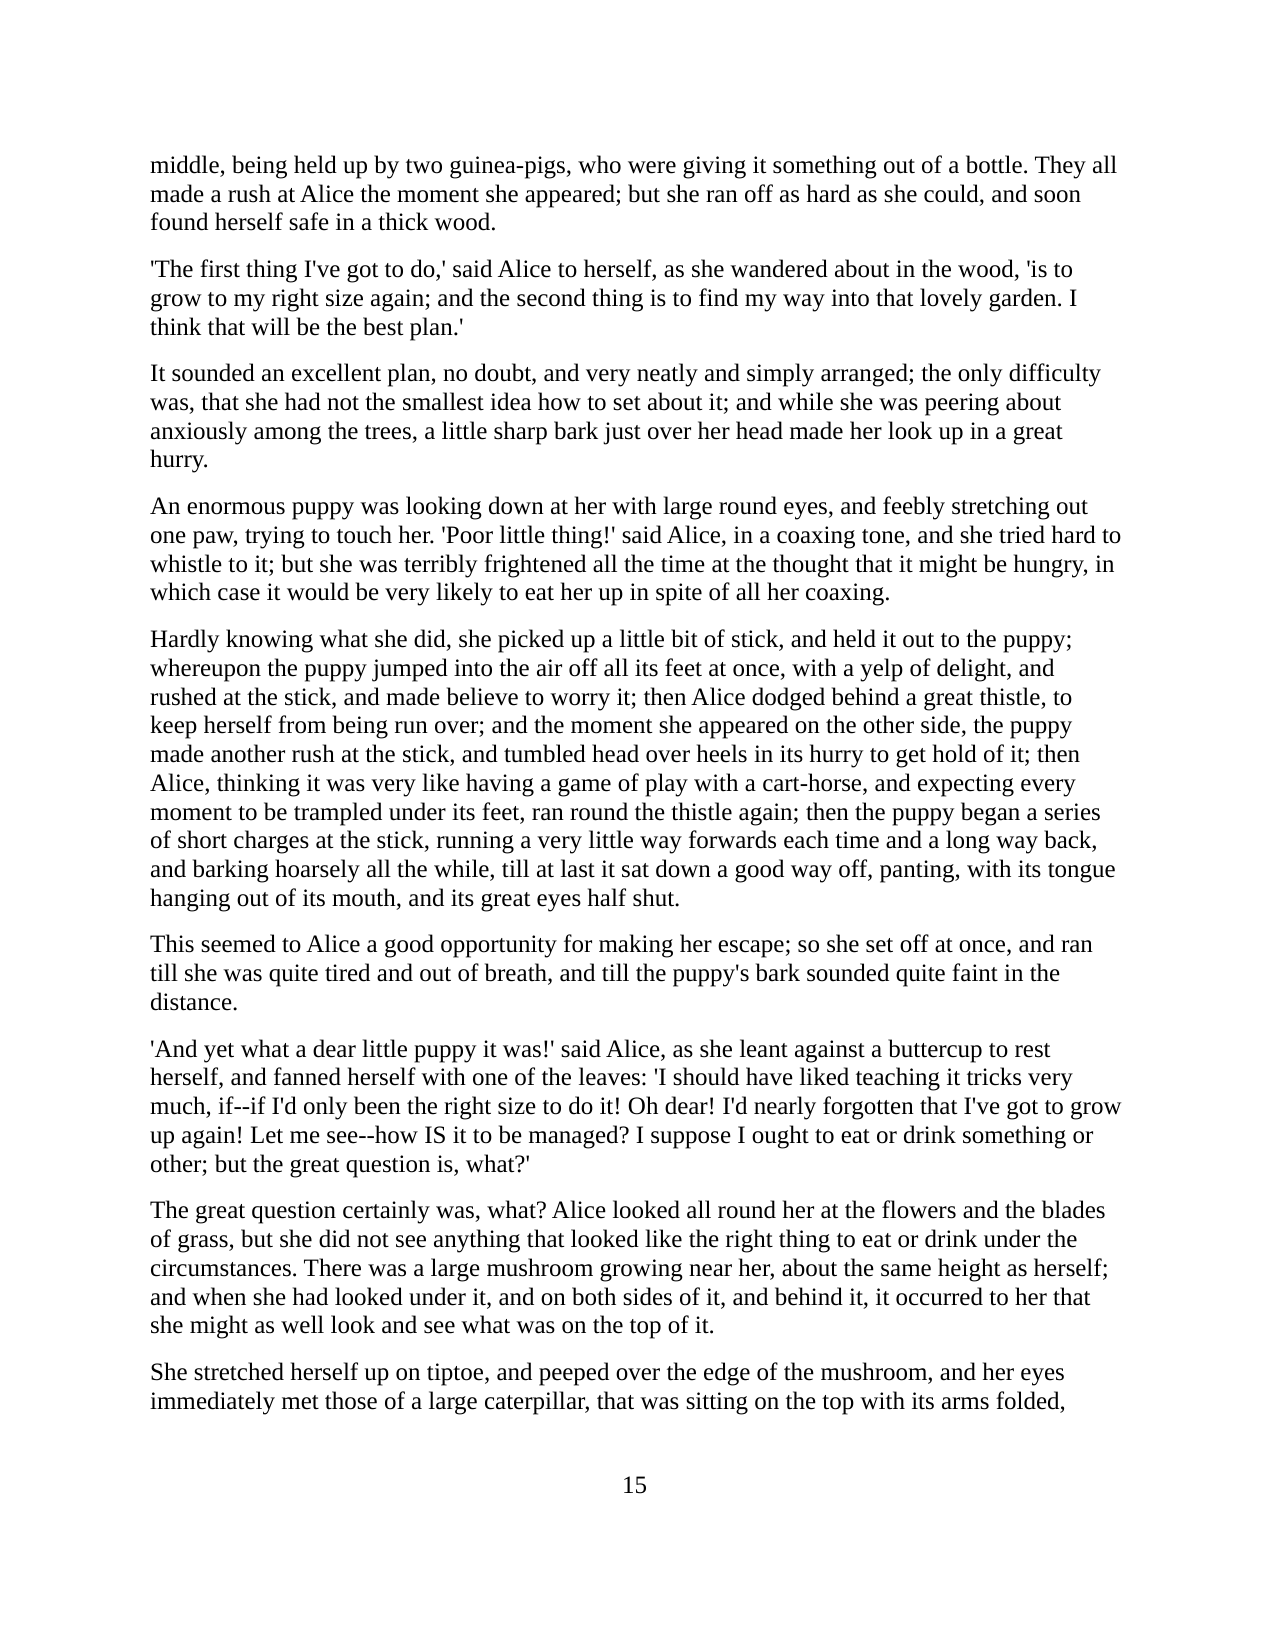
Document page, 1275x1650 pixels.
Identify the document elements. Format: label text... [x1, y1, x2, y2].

text She stretched herself up on tiptoe, and peeped over the edge of the mushroom, and her eyes immediately met those of a large caterpillar, that was sitting on the top with its arms folded, [150, 1357, 1125, 1414]
text An enormous puppy was looking down at her with large round eyes, and feebly stretching out one paw, trying to touch her. 'Poor little thing!' said Alice, in a coaxing tone, and she tried hard to whistle to it; but she was terribly frightened all the time at the thought that it might be hungry, in which case it would be very likely to eat her up in spite of all her coaxing. [150, 491, 1125, 606]
text It sounded an excellent plan, no doubt, and very neatly and simply arranged; the only difficulty was, that she had not the smallest idea how to set about it; and while she was peering about anxiously among the trees, a little sharp bark just over her head made her look up in a great hurry. [150, 358, 1125, 473]
text 'The first thing I've got to do,' said Alice to herself, as she wandered about in the wood, 'is to grow to my right size again; and the second thing is to find my way into that lovely garden. I think that will be the best plan.' [150, 254, 1125, 340]
text This seemed to Alice a good opportunity for making her escape; so she set off at once, and ran till she was quite tired and out of breath, and till the puppy's bark sounded quite faint in the distance. [150, 929, 1125, 1016]
text The great question certainly was, what? Alice looked all round her at the flowers and the blades of grass, but she did not see anything that looked like the right thing to eat or drink under the circumstances. There was a large mushroom growing near her, about the same height as herself; and when she had looked under it, and on both sides of it, and behind it, it occurred to her that she might as well look and see what was on the top of it. [150, 1195, 1125, 1339]
text Hardly knowing what she did, she picked up a little bit of stick, and held it out to the puppy; whereupon the puppy jumped into the air off all its feet at once, with a yelp of delight, and rushed at the stick, and made believe to worry it; then Alice dodged behind a great thistle, to keep herself from being run over; and the moment she appeared on the other side, the puppy made another rush at the stick, and tumbled head over heels in its hurry to get hold of it; then Alice, thinking it was very like having a game of play with a cart-horse, and expecting every moment to be trampled under its feet, ran round the thistle again; then the puppy began a series of short charges at the stick, running a very little way forwards each time and a long way back, and barking hoarsely all the while, till at last it sat down a good way off, panting, with its tongue hanging out of its mouth, and its great eyes half shut. [150, 624, 1125, 912]
text middle, being held up by two guinea-pigs, who were giving it something out of a bottle. They all made a rush at Alice the moment she appeared; but she ran off as hard as she could, and soon found herself safe in a thick wood. [150, 150, 1125, 236]
text 'And yet what a dear little puppy it was!' said Alice, as she leant against a buttercup to rest herself, and fanned herself with one of the leaves: 'I should have liked teaching it tricks very much, if--if I'd only been the right size to do it! Oh dear! I'd nearly forgotten that I've got to grow up again! Let me see--how IS it to be managed? I suppose I ought to eat or drink something or other; but the great question is, what?' [150, 1034, 1125, 1177]
